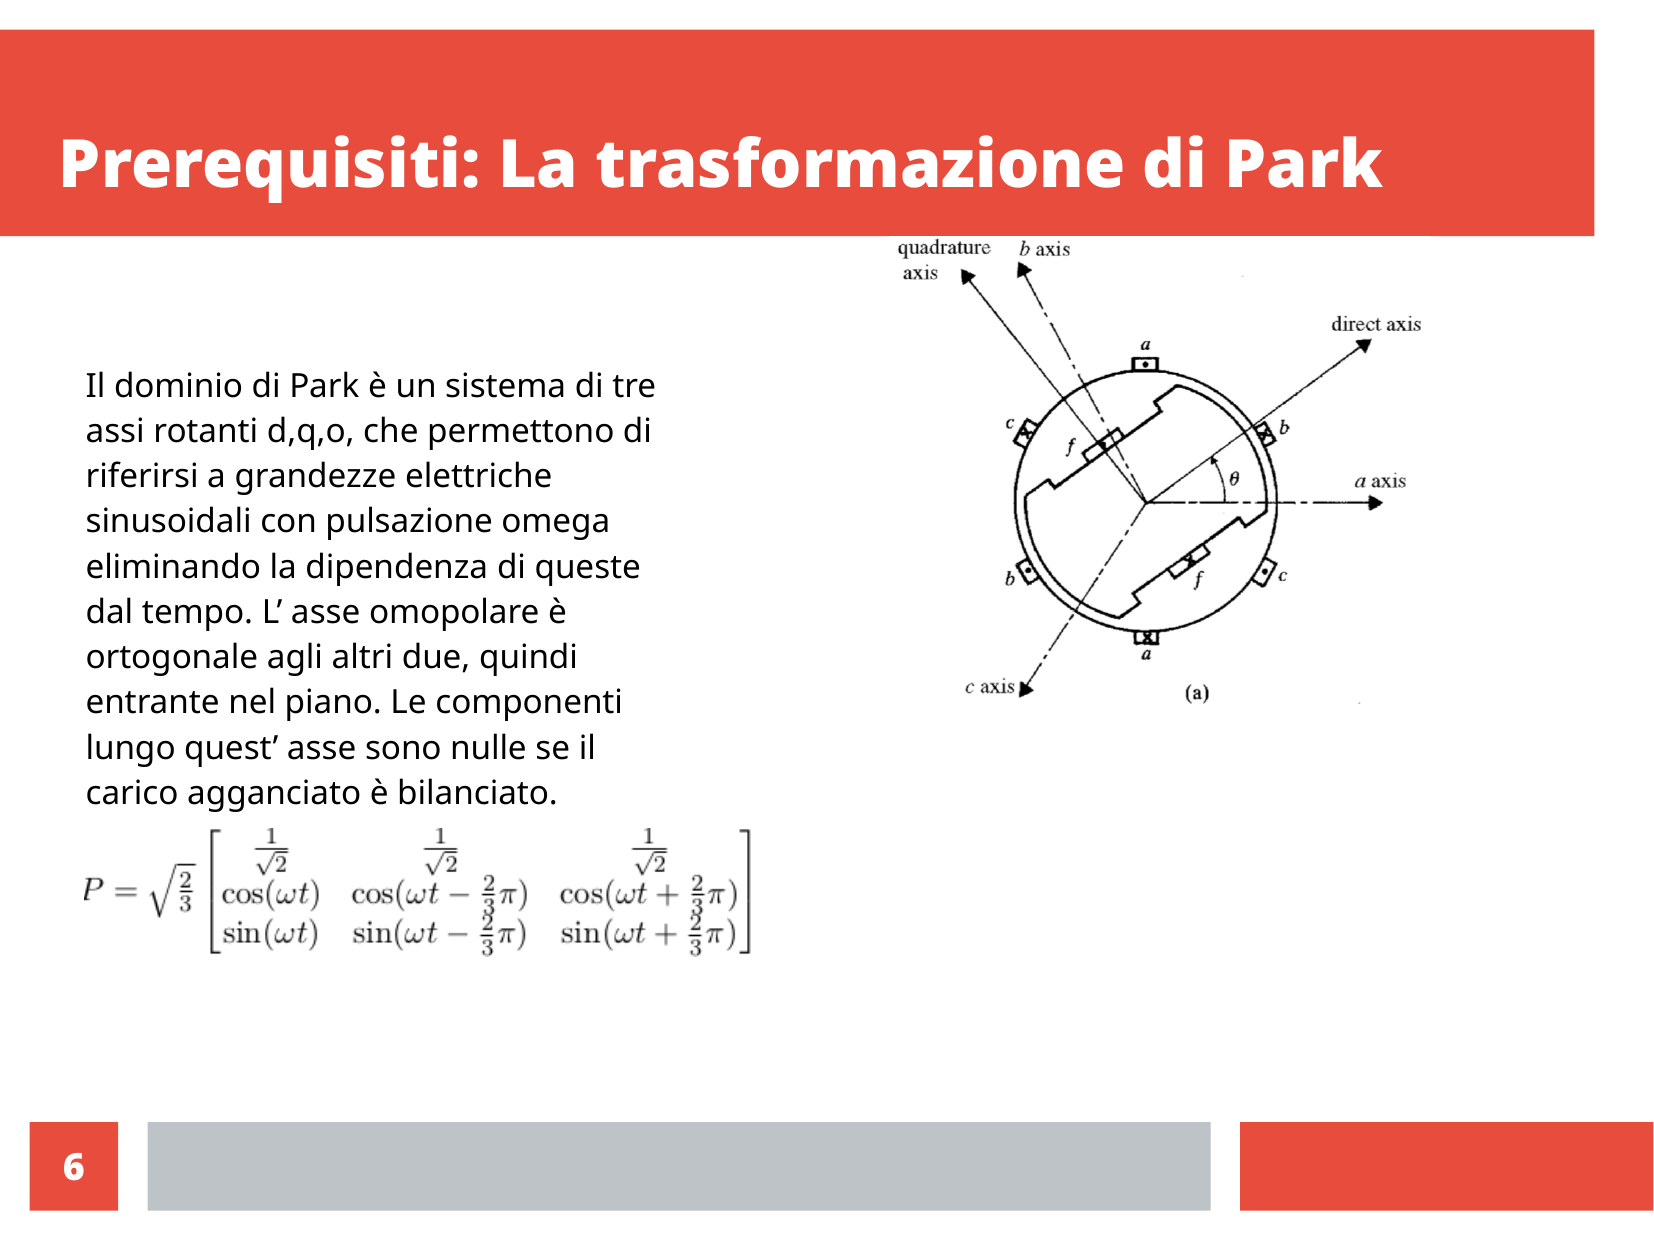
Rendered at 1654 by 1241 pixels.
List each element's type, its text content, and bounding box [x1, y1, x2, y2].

picture [889, 236, 1430, 709]
picture [84, 828, 768, 957]
title Prerequisiti: La trasformazione di Park [59, 59, 1595, 207]
text_box Il dominio di Park è un sistema di tre assi rotanti d,q,o, che permettono di riferirsi a grandezze elettriche sinusoidali con pulsazione omega eliminando la dipendenza di queste dal tempo. L’ asse omopolare è ortogonale agli altri due, quindi entrante nel piano. Le componenti lungo quest’ asse sono nulle se il carico agganciato è bilanciato. [70, 354, 709, 969]
